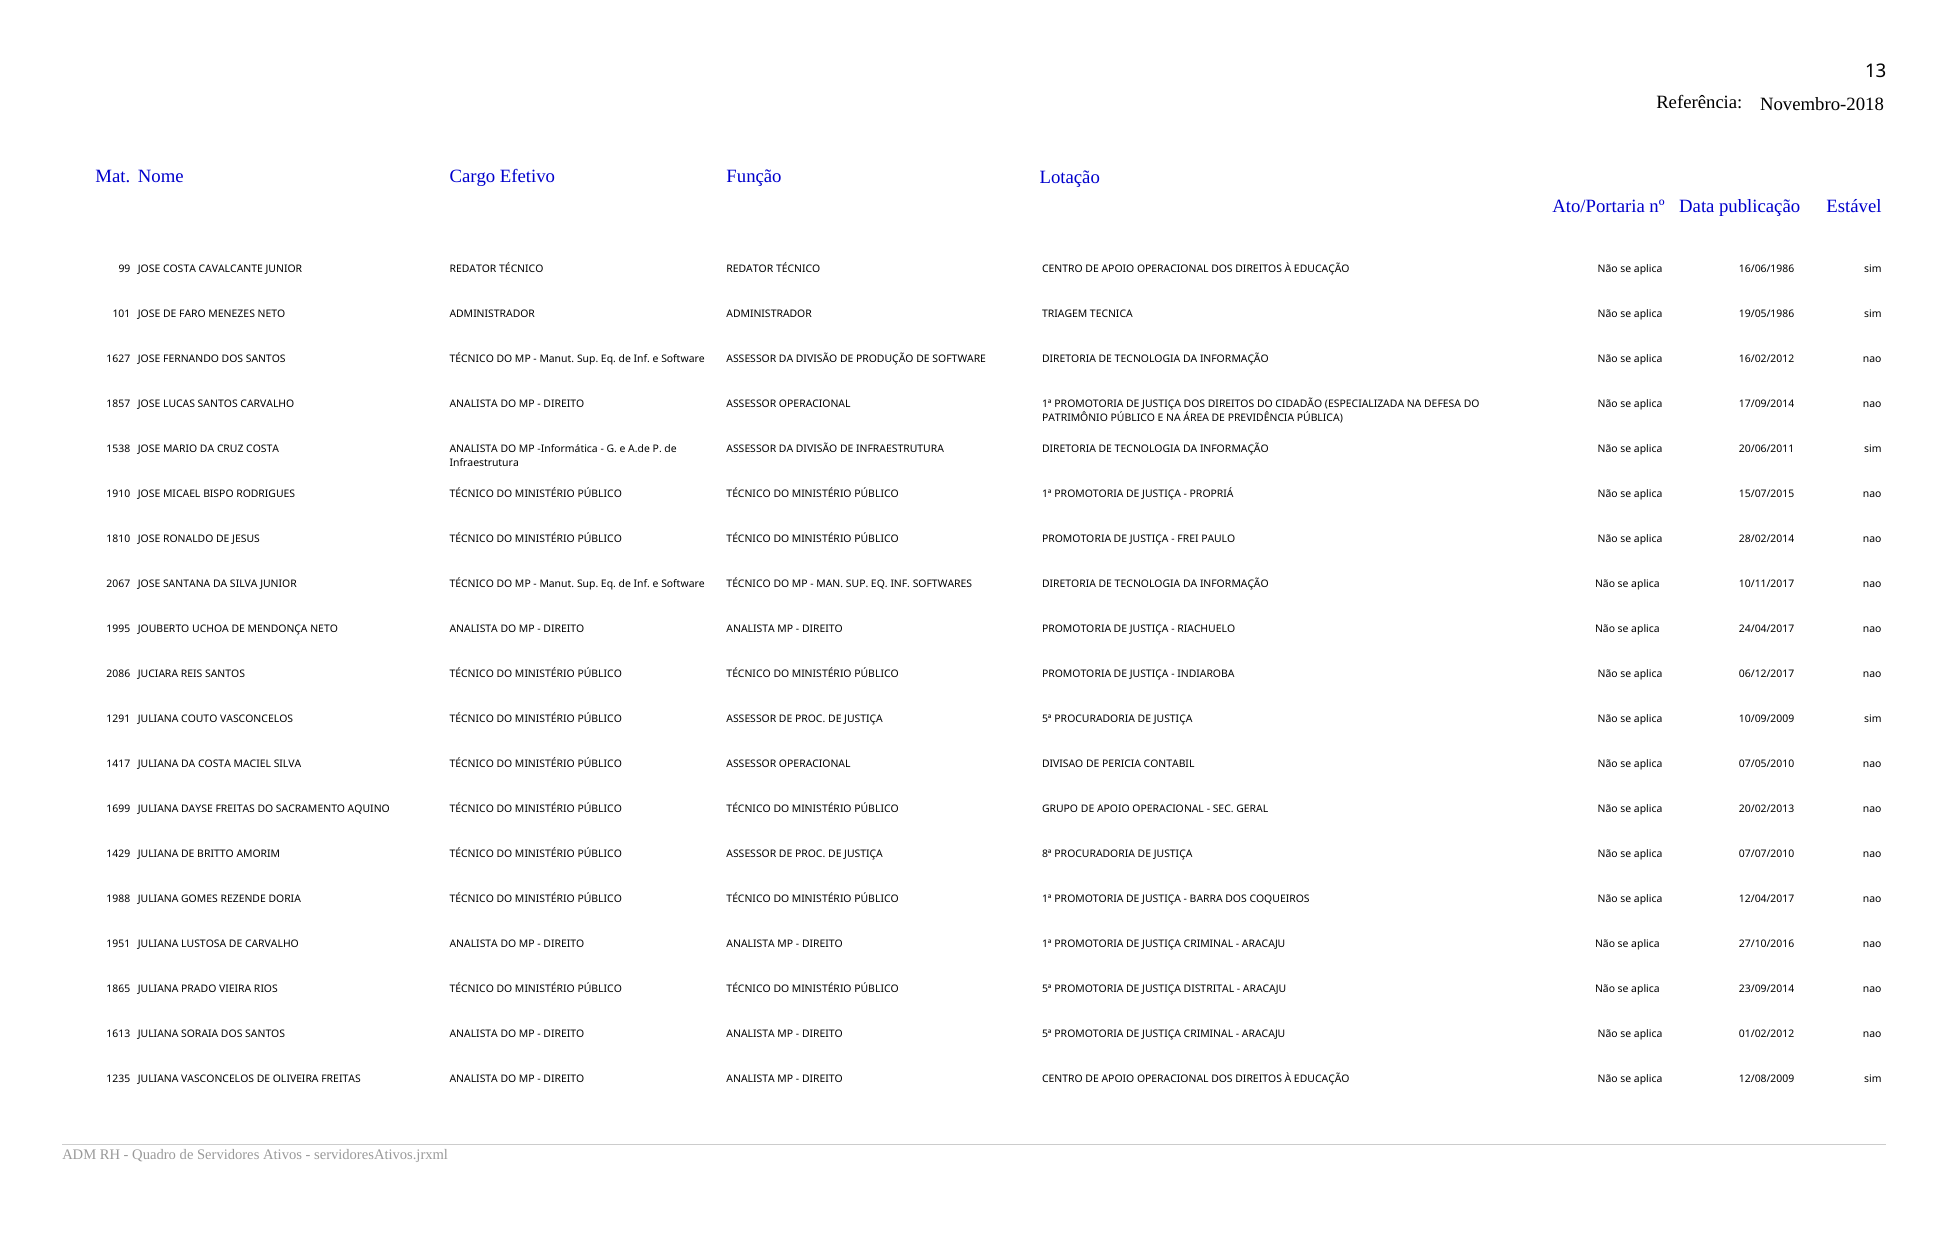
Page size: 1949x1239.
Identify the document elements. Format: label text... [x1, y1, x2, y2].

table_cell [803, 166, 1039, 195]
table_cell ANALISTA DO MP - DIREITO [449, 621, 723, 666]
table_cell [1794, 621, 1803, 666]
table_cell TÉCNICO DO MINISTÉRIO PÚBLICO [449, 531, 723, 576]
table_cell [1794, 1071, 1803, 1116]
table_header [1665, 165, 1800, 195]
table_cell [1538, 666, 1547, 711]
table_cell [130, 261, 138, 306]
table_cell [0, 621, 68, 666]
table_cell [1030, 846, 1042, 891]
table_cell [443, 711, 449, 756]
table_cell Ato/Portaria nº [1529, 195, 1664, 225]
table_cell [130, 166, 138, 195]
table_cell [1030, 621, 1042, 666]
table_cell 1995 [68, 621, 130, 666]
table_cell sim [1803, 306, 1881, 351]
table_cell TÉCNICO DO MINISTÉRIO PÚBLICO [726, 891, 1030, 936]
table_cell [1030, 441, 1042, 486]
table_cell TRIAGEM TECNICA [1042, 306, 1538, 351]
table_cell nao [1803, 936, 1881, 981]
table_cell [443, 441, 449, 486]
table_cell Não se aplica [1547, 666, 1662, 711]
table_cell nao [1803, 981, 1881, 1026]
table_cell JOUBERTO UCHOA DE MENDONÇA NETO [138, 621, 443, 666]
table_cell [1794, 396, 1803, 441]
table_cell [1794, 756, 1803, 801]
table_cell [1794, 486, 1803, 531]
table_cell ASSESSOR OPERACIONAL [726, 756, 1030, 801]
table_cell [1794, 801, 1803, 846]
table_cell 1235 [68, 1071, 130, 1116]
table_cell [1030, 396, 1042, 441]
table_cell 20/06/2011 [1662, 441, 1794, 486]
table_cell [443, 1071, 449, 1116]
table_cell [203, 166, 449, 195]
table_cell nao [1803, 1026, 1881, 1071]
table_cell [443, 981, 449, 1026]
table_cell [443, 891, 449, 936]
table_header Mat. [68, 165, 130, 195]
table_cell JULIANA VASCONCELOS DE OLIVEIRA FREITAS [138, 1071, 443, 1116]
table_cell [0, 666, 68, 711]
table_cell 1538 [68, 441, 130, 486]
table_cell Lotação [1039, 166, 1196, 196]
table_cell JULIANA LUSTOSA DE CARVALHO [138, 936, 443, 981]
table_cell 1ª PROMOTORIA DE JUSTIÇA DOS DIREITOS DO CIDADÃO (ESPECIALIZADA NA DEFESA DO PATRIMÔNIO PÚBLICO E NA ÁREA DE PREVIDÊNCIA PÚBLICA) [1042, 396, 1538, 441]
table_cell [1794, 711, 1803, 756]
table_cell [1884, 93, 1948, 121]
table_cell 1417 [68, 756, 130, 801]
table_cell [0, 123, 1948, 163]
table_cell JOSE DE FARO MENEZES NETO [138, 306, 443, 351]
table_cell ANALISTA MP - DIREITO [726, 1071, 1030, 1116]
table_cell ASSESSOR OPERACIONAL [726, 396, 1030, 441]
table_cell REDATOR TÉCNICO [726, 261, 1030, 306]
table_cell [0, 253, 1948, 261]
table_cell [1538, 846, 1547, 891]
table_header Cargo Efetivo [449, 165, 684, 195]
table_cell nao [1803, 486, 1881, 531]
table_cell [1803, 165, 1881, 225]
table_cell [0, 93, 1656, 121]
table_cell [0, 891, 68, 936]
table_cell sim [1803, 261, 1881, 306]
table_cell [1538, 621, 1547, 666]
table_cell DIRETORIA DE TECNOLOGIA DA INFORMAÇÃO [1042, 351, 1538, 396]
table_cell [130, 196, 138, 225]
table_cell [1665, 165, 1800, 225]
table_cell [1881, 666, 1948, 711]
table_cell ADM RH - Quadro de Servidores Ativos - servidoresAtivos.jrxml [62, 1145, 1886, 1168]
table_cell [1881, 1071, 1948, 1116]
table_header [1803, 165, 1881, 195]
table_cell nao [1803, 891, 1881, 936]
table_cell [1881, 196, 1948, 225]
table_cell [130, 756, 138, 801]
table_cell 101 [68, 306, 130, 351]
table_cell ADMINISTRADOR [449, 306, 723, 351]
table_cell Estável [1803, 195, 1881, 225]
table_cell ANALISTA DO MP - DIREITO [449, 396, 723, 441]
table_cell 20/02/2013 [1662, 801, 1794, 846]
table_cell [443, 756, 449, 801]
table_cell [443, 486, 449, 531]
table_header [0, 0, 1948, 57]
table_cell TÉCNICO DO MINISTÉRIO PÚBLICO [726, 981, 1030, 1026]
table_cell DIRETORIA DE TECNOLOGIA DA INFORMAÇÃO [1042, 576, 1538, 621]
table_cell JOSE LUCAS SANTOS CARVALHO [138, 396, 443, 441]
table_cell [449, 165, 684, 225]
table_cell [130, 981, 138, 1026]
table_cell nao [1803, 801, 1881, 846]
table_cell Não se aplica [1547, 441, 1662, 486]
table_cell 28/02/2014 [1662, 531, 1794, 576]
table_cell [0, 57, 1731, 84]
table_cell [1881, 351, 1948, 396]
table_cell [0, 1144, 62, 1168]
table_cell [1030, 351, 1042, 396]
table_cell 1627 [68, 351, 130, 396]
table_cell [0, 351, 68, 396]
table_cell [130, 846, 138, 891]
table_cell [1881, 1026, 1948, 1071]
table_cell [1794, 981, 1803, 1026]
table_cell [443, 306, 449, 351]
table_cell DIVISAO DE PERICIA CONTABIL [1042, 756, 1538, 801]
table_cell 1699 [68, 801, 130, 846]
table_cell [0, 225, 1948, 244]
table_cell [1881, 166, 1948, 195]
table_cell JULIANA PRADO VIEIRA RIOS [138, 981, 443, 1026]
table_cell 1951 [68, 936, 130, 981]
table_cell 8ª PROCURADORIA DE JUSTIÇA [1042, 846, 1538, 891]
table_cell Não se aplica [1547, 351, 1662, 396]
table_cell ANALISTA DO MP - DIREITO [449, 936, 723, 981]
table_cell ASSESSOR DA DIVISÃO DE INFRAESTRUTURA [726, 441, 1030, 486]
table_cell [1030, 666, 1042, 711]
table_cell ANALISTA MP - DIREITO [726, 1026, 1030, 1071]
table_cell 2067 [68, 576, 130, 621]
table_cell [130, 486, 138, 531]
table_cell [1030, 261, 1042, 306]
table_cell 07/07/2010 [1662, 846, 1794, 891]
table_cell 16/02/2012 [1662, 351, 1794, 396]
table_cell TÉCNICO DO MINISTÉRIO PÚBLICO [449, 756, 723, 801]
table_cell [130, 891, 138, 936]
table_cell ASSESSOR DE PROC. DE JUSTIÇA [726, 711, 1030, 756]
table_cell nao [1803, 531, 1881, 576]
table_cell ANALISTA MP - DIREITO [726, 936, 1030, 981]
table_cell [1538, 441, 1547, 486]
table_cell [443, 846, 449, 891]
table_cell [1881, 891, 1948, 936]
table_cell 12/08/2009 [1662, 1071, 1794, 1116]
table_cell [1030, 486, 1042, 531]
table_cell JOSE MARIO DA CRUZ COSTA [138, 441, 443, 486]
table_cell 1857 [68, 396, 130, 441]
table_cell [130, 441, 138, 486]
table_cell 13 [1731, 57, 1886, 84]
table_cell nao [1803, 846, 1881, 891]
table_cell PROMOTORIA DE JUSTIÇA - RIACHUELO [1042, 621, 1538, 666]
table_cell Novembro-2018 [1756, 93, 1884, 121]
table_cell [130, 306, 138, 351]
table_cell [130, 1026, 138, 1071]
table_cell CENTRO DE APOIO OPERACIONAL DOS DIREITOS À EDUCAÇÃO [1042, 261, 1538, 306]
table_cell [1538, 936, 1547, 981]
table_cell [443, 621, 449, 666]
table_cell [803, 196, 1039, 225]
table_cell [1538, 756, 1547, 801]
table_cell [1529, 165, 1664, 225]
table_cell 1ª PROMOTORIA DE JUSTIÇA CRIMINAL - ARACAJU [1042, 936, 1538, 981]
table_cell [443, 576, 449, 621]
table_cell ASSESSOR DA DIVISÃO DE PRODUÇÃO DE SOFTWARE [726, 351, 1030, 396]
table_cell nao [1803, 621, 1881, 666]
table_cell [130, 936, 138, 981]
table_cell Não se aplica [1547, 396, 1662, 441]
table_cell [0, 396, 68, 441]
table_cell [1538, 801, 1547, 846]
table_cell [1886, 1144, 1948, 1168]
table_cell Não se aplica [1547, 756, 1662, 801]
table_cell ANALISTA DO MP - DIREITO [449, 1026, 723, 1071]
table_cell nao [1803, 351, 1881, 396]
table_cell TÉCNICO DO MINISTÉRIO PÚBLICO [726, 486, 1030, 531]
table_cell Não se aplica [1547, 261, 1662, 306]
table_cell nao [1803, 576, 1881, 621]
table_cell [130, 801, 138, 846]
table_cell [0, 1116, 1948, 1144]
table_cell ANALISTA DO MP - DIREITO [449, 1071, 723, 1116]
table_cell [1039, 165, 1196, 225]
table_cell [443, 396, 449, 441]
table_cell TÉCNICO DO MINISTÉRIO PÚBLICO [449, 891, 723, 936]
table_cell 10/09/2009 [1662, 711, 1794, 756]
table_cell JULIANA GOMES REZENDE DORIA [138, 891, 443, 936]
table_cell [1538, 261, 1547, 306]
table_cell [0, 196, 68, 225]
table_cell [443, 351, 449, 396]
table_cell [1794, 666, 1803, 711]
table_cell [1794, 441, 1803, 486]
table_cell Não se aplica [1547, 1026, 1662, 1071]
table_cell JULIANA DA COSTA MACIEL SILVA [138, 756, 443, 801]
table_cell [1794, 576, 1803, 621]
table_cell 1613 [68, 1026, 130, 1071]
table_cell 12/04/2017 [1662, 891, 1794, 936]
table_cell [1881, 396, 1948, 441]
table_cell TÉCNICO DO MINISTÉRIO PÚBLICO [726, 666, 1030, 711]
table_cell [1794, 531, 1803, 576]
table_cell [1881, 936, 1948, 981]
table_cell 06/12/2017 [1662, 666, 1794, 711]
table_cell 27/10/2016 [1662, 936, 1794, 981]
table_cell 24/04/2017 [1662, 621, 1794, 666]
table_cell JOSE RONALDO DE JESUS [138, 531, 443, 576]
table_cell Não se aplica [1547, 531, 1662, 576]
table_cell [443, 261, 449, 306]
table_cell [1030, 756, 1042, 801]
table_cell [1881, 261, 1948, 306]
table_cell [1538, 531, 1547, 576]
table_cell Não se aplica [1547, 801, 1662, 846]
table_cell [1881, 531, 1948, 576]
table_cell [0, 846, 68, 891]
table_cell [0, 244, 1948, 253]
table_cell Não se aplica [1547, 711, 1662, 756]
table_cell 01/02/2012 [1662, 1026, 1794, 1071]
table_cell 19/05/1986 [1662, 306, 1794, 351]
table_cell JULIANA DAYSE FREITAS DO SACRAMENTO AQUINO [138, 801, 443, 846]
table_cell 99 [68, 261, 130, 306]
table_cell JOSE MICAEL BISPO RODRIGUES [138, 486, 443, 531]
table_cell [1881, 981, 1948, 1026]
table_cell [1794, 1026, 1803, 1071]
table_cell [130, 396, 138, 441]
table_cell [130, 531, 138, 576]
table_cell [0, 756, 68, 801]
table_cell [1538, 396, 1547, 441]
table_cell 5ª PROMOTORIA DE JUSTIÇA DISTRITAL - ARACAJU [1042, 981, 1538, 1026]
table_cell 2086 [68, 666, 130, 711]
table_cell [1538, 891, 1547, 936]
table_cell [130, 351, 138, 396]
table_cell 16/06/1986 [1662, 261, 1794, 306]
table_cell PROMOTORIA DE JUSTIÇA - FREI PAULO [1042, 531, 1538, 576]
table_cell [203, 196, 449, 225]
table_cell 1ª PROMOTORIA DE JUSTIÇA - BARRA DOS COQUEIROS [1042, 891, 1538, 936]
table_header Função [726, 165, 803, 195]
table_cell TÉCNICO DO MINISTÉRIO PÚBLICO [449, 801, 723, 846]
table_cell ANALISTA MP - DIREITO [726, 621, 1030, 666]
table_cell Data publicação [1665, 195, 1800, 225]
table_cell [130, 576, 138, 621]
table_cell [1538, 1026, 1547, 1071]
table_cell 1291 [68, 711, 130, 756]
table_cell [726, 165, 803, 225]
table_cell [684, 166, 726, 195]
table_cell Não se aplica [1547, 846, 1662, 891]
table_cell 10/11/2017 [1662, 576, 1794, 621]
table_cell [1196, 196, 1529, 225]
table_cell 1ª PROMOTORIA DE JUSTIÇA - PROPRIÁ [1042, 486, 1538, 531]
table_cell [0, 981, 68, 1026]
table_cell Não se aplica [1547, 936, 1662, 981]
table_cell [1538, 486, 1547, 531]
table_cell [0, 711, 68, 756]
table_cell JULIANA COUTO VASCONCELOS [138, 711, 443, 756]
table_cell ADMINISTRADOR [726, 306, 1030, 351]
table_cell 5ª PROCURADORIA DE JUSTIÇA [1042, 711, 1538, 756]
table_cell [0, 1071, 68, 1116]
table_cell JUCIARA REIS SANTOS [138, 666, 443, 711]
table_cell 1865 [68, 981, 130, 1026]
table_cell [1538, 576, 1547, 621]
table_cell 17/09/2014 [1662, 396, 1794, 441]
table_cell [1538, 1071, 1547, 1116]
table_cell Não se aplica [1547, 621, 1662, 666]
table_cell 5ª PROMOTORIA DE JUSTIÇA CRIMINAL - ARACAJU [1042, 1026, 1538, 1071]
table_cell JULIANA DE BRITTO AMORIM [138, 846, 443, 891]
table_cell [130, 1071, 138, 1116]
table_cell TÉCNICO DO MINISTÉRIO PÚBLICO [726, 801, 1030, 846]
table_cell nao [1803, 396, 1881, 441]
table_cell 1429 [68, 846, 130, 891]
table_cell [0, 306, 68, 351]
table_cell TÉCNICO DO MINISTÉRIO PÚBLICO [449, 981, 723, 1026]
table_cell [0, 486, 68, 531]
table_cell [1881, 486, 1948, 531]
table_cell [443, 666, 449, 711]
table_cell [0, 531, 68, 576]
table_cell [1030, 891, 1042, 936]
table_cell [443, 801, 449, 846]
table_cell [0, 85, 1948, 91]
table_cell [1196, 166, 1529, 195]
table_cell PROMOTORIA DE JUSTIÇA - INDIAROBA [1042, 666, 1538, 711]
table_cell TÉCNICO DO MINISTÉRIO PÚBLICO [726, 531, 1030, 576]
table_cell [443, 936, 449, 981]
table_cell [1030, 1026, 1042, 1071]
table_cell [1030, 801, 1042, 846]
table_cell [1794, 846, 1803, 891]
table_cell TÉCNICO DO MINISTÉRIO PÚBLICO [449, 711, 723, 756]
table_cell [0, 261, 68, 306]
table_cell [1030, 306, 1042, 351]
table_cell 15/07/2015 [1662, 486, 1794, 531]
table_cell ASSESSOR DE PROC. DE JUSTIÇA [726, 846, 1030, 891]
table_cell [1794, 351, 1803, 396]
table_cell [684, 196, 726, 225]
table_cell [1538, 981, 1547, 1026]
table_cell [1030, 711, 1042, 756]
table_cell Não se aplica [1547, 981, 1662, 1026]
table_cell [138, 165, 203, 225]
table_cell [443, 531, 449, 576]
table_cell 1910 [68, 486, 130, 531]
table_cell [1886, 57, 1948, 84]
table_cell Não se aplica [1547, 891, 1662, 936]
table_cell nao [1803, 756, 1881, 801]
table_cell JULIANA SORAIA DOS SANTOS [138, 1026, 443, 1071]
table_cell JOSE SANTANA DA SILVA JUNIOR [138, 576, 443, 621]
table_cell GRUPO DE APOIO OPERACIONAL - SEC. GERAL [1042, 801, 1538, 846]
table_cell [1794, 936, 1803, 981]
table_cell ANALISTA DO MP -Informática - G. e A.de P. de Infraestrutura [449, 441, 723, 486]
table_header Nome [138, 165, 203, 195]
table_cell [1881, 621, 1948, 666]
table_cell [0, 576, 68, 621]
table_cell [130, 621, 138, 666]
table_cell [1538, 711, 1547, 756]
table_cell [0, 166, 68, 195]
table_cell [1881, 441, 1948, 486]
table_cell [1881, 801, 1948, 846]
table_cell [130, 711, 138, 756]
table_cell 1988 [68, 891, 130, 936]
table_cell Não se aplica [1547, 576, 1662, 621]
table_cell [443, 1026, 449, 1071]
table_cell [1881, 711, 1948, 756]
table_cell sim [1803, 441, 1881, 486]
table_cell [1794, 261, 1803, 306]
table_cell 07/05/2010 [1662, 756, 1794, 801]
table_cell REDATOR TÉCNICO [449, 261, 723, 306]
table_cell JOSE FERNANDO DOS SANTOS [138, 351, 443, 396]
table_cell [130, 666, 138, 711]
table_cell CENTRO DE APOIO OPERACIONAL DOS DIREITOS À EDUCAÇÃO [1042, 1071, 1538, 1116]
table_cell [1881, 306, 1948, 351]
table_cell TÉCNICO DO MINISTÉRIO PÚBLICO [449, 846, 723, 891]
table_cell [0, 1026, 68, 1071]
table_cell [1881, 846, 1948, 891]
table_cell [0, 801, 68, 846]
table_cell sim [1803, 711, 1881, 756]
table_cell DIRETORIA DE TECNOLOGIA DA INFORMAÇÃO [1042, 441, 1538, 486]
table_cell [1794, 306, 1803, 351]
table_cell [0, 441, 68, 486]
table_cell Não se aplica [1547, 486, 1662, 531]
table_cell sim [1803, 1071, 1881, 1116]
table_cell 23/09/2014 [1662, 981, 1794, 1026]
table_cell [1030, 1071, 1042, 1116]
table_cell [1030, 981, 1042, 1026]
table_cell TÉCNICO DO MINISTÉRIO PÚBLICO [449, 666, 723, 711]
table_cell Referência: [1656, 91, 1754, 123]
table_cell [1538, 306, 1547, 351]
table_cell [1881, 756, 1948, 801]
table_cell [1030, 576, 1042, 621]
table_cell Não se aplica [1547, 1071, 1662, 1116]
table_header [1529, 165, 1664, 195]
table_cell [0, 936, 68, 981]
table_cell TÉCNICO DO MP - Manut. Sup. Eq. de Inf. e Software [449, 576, 723, 621]
table_cell [1030, 936, 1042, 981]
table_cell [1794, 891, 1803, 936]
table_cell TÉCNICO DO MINISTÉRIO PÚBLICO [449, 486, 723, 531]
table_cell 1810 [68, 531, 130, 576]
table_cell [1030, 531, 1042, 576]
table_cell [1538, 351, 1547, 396]
table_cell TÉCNICO DO MP - MAN. SUP. EQ. INF. SOFTWARES [726, 576, 1030, 621]
table_cell JOSE COSTA CAVALCANTE JUNIOR [138, 261, 443, 306]
table_cell Não se aplica [1547, 306, 1662, 351]
table_cell [1881, 576, 1948, 621]
table_cell TÉCNICO DO MP - Manut. Sup. Eq. de Inf. e Software [449, 351, 723, 396]
table_cell nao [1803, 666, 1881, 711]
table_cell [68, 165, 130, 225]
